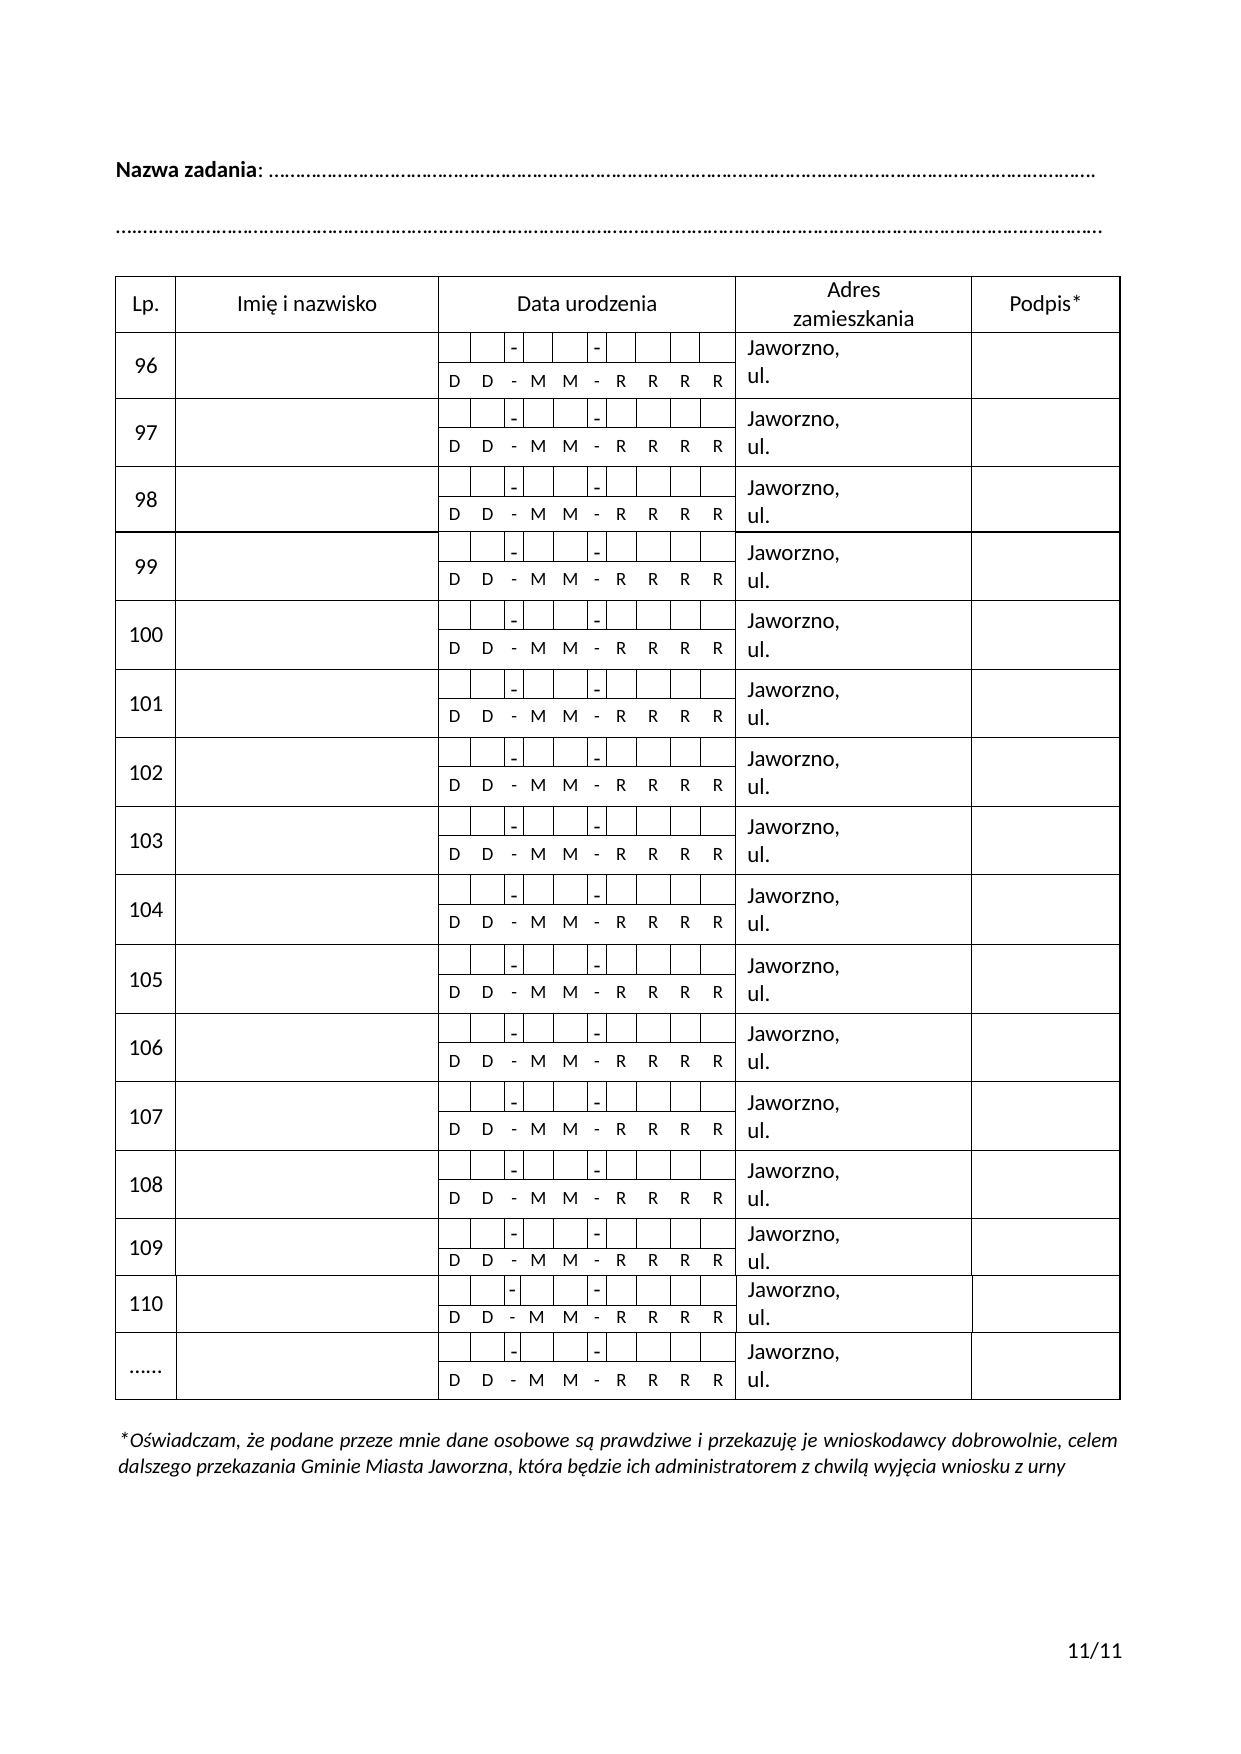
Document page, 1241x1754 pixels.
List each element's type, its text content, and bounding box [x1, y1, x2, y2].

table_cell - [588, 807, 606, 835]
table_cell [637, 532, 670, 561]
table_cell - [587, 767, 606, 806]
table_cell M [523, 1112, 553, 1150]
table_cell M [553, 363, 587, 398]
table_cell D [439, 1112, 470, 1150]
table_cell R [700, 1362, 735, 1399]
table_cell - [505, 1306, 520, 1332]
table_cell 109 [116, 1219, 175, 1275]
table_cell D [470, 363, 504, 398]
table_cell [671, 532, 700, 561]
table_cell - [588, 875, 606, 903]
table_cell - [505, 975, 523, 1013]
table_cell - [587, 363, 606, 398]
table_cell M [553, 975, 587, 1013]
table_cell R [700, 1112, 735, 1150]
table_cell D [439, 1180, 470, 1218]
table_cell [671, 1082, 700, 1111]
table_cell R [636, 1112, 670, 1150]
table_cell - [505, 601, 523, 629]
table_cell [553, 333, 587, 362]
table_cell [439, 1219, 470, 1248]
table_cell R [700, 836, 735, 874]
table_cell R [636, 1362, 670, 1399]
table_cell [176, 1219, 438, 1275]
table_cell - [588, 601, 606, 629]
table_cell [972, 467, 1119, 531]
table_cell - [505, 630, 523, 668]
table_cell [176, 533, 438, 600]
table_cell [671, 738, 700, 766]
table_cell - [588, 399, 606, 427]
table_header [701, 1276, 736, 1305]
table_cell [471, 875, 504, 903]
table_cell [439, 945, 470, 973]
table_cell [607, 1219, 636, 1248]
table_cell D [439, 363, 470, 398]
table_cell - [505, 428, 523, 466]
table_cell [471, 945, 504, 973]
table_cell [176, 333, 438, 398]
table_cell [671, 333, 699, 362]
table_cell [637, 807, 670, 835]
table_cell M [523, 1180, 553, 1218]
table_cell - [587, 428, 606, 466]
table_cell M [523, 836, 553, 874]
table_cell [607, 945, 636, 973]
table_cell M [523, 428, 553, 466]
table_cell 105 [116, 945, 175, 1013]
table_cell [701, 945, 735, 973]
table_cell Jaworzno, ul. [736, 807, 971, 874]
table_cell [554, 1082, 587, 1111]
table_cell R [670, 630, 700, 668]
table_cell [972, 945, 1119, 1013]
table_cell R [636, 363, 670, 398]
table_cell - [588, 1219, 606, 1248]
table_cell Jaworzno, ul. [736, 1014, 971, 1081]
table_cell [671, 670, 700, 698]
table_cell Data urodzenia [439, 277, 735, 332]
table_cell [439, 1082, 470, 1111]
table_cell M [523, 630, 553, 668]
table_cell - [505, 767, 523, 806]
table_header [637, 1333, 670, 1361]
table_cell M [553, 1249, 587, 1275]
table_cell [972, 875, 1119, 944]
table_cell - [587, 1249, 606, 1275]
table_cell [972, 807, 1119, 874]
table_cell R [606, 1362, 636, 1399]
table_cell [607, 601, 636, 629]
table_cell [637, 1219, 670, 1248]
table_cell [671, 807, 700, 835]
table_cell R [670, 497, 700, 531]
table_cell [701, 875, 735, 903]
table_cell M [553, 428, 587, 466]
table_cell [607, 467, 636, 496]
table_cell [554, 601, 587, 629]
table_cell [554, 875, 587, 903]
table_cell Jaworzno, ul. [736, 333, 971, 398]
table_cell [671, 601, 700, 629]
table_header - [505, 1276, 520, 1305]
table_cell [176, 399, 438, 466]
table_cell [524, 399, 553, 427]
table_cell [554, 945, 587, 973]
table_cell [701, 1219, 735, 1248]
table_cell R [606, 497, 636, 531]
table_cell [972, 533, 1119, 600]
table_cell D [470, 699, 504, 737]
table_cell R [670, 905, 700, 944]
table_cell [671, 1014, 700, 1042]
table_cell [439, 670, 470, 698]
table_cell R [670, 1362, 700, 1399]
table_cell R [670, 1249, 700, 1275]
table_cell - [505, 1362, 520, 1399]
table_cell M [523, 975, 553, 1013]
table_cell [637, 399, 670, 427]
table_cell - [505, 1219, 523, 1248]
table_cell [607, 807, 636, 835]
table_header [973, 1276, 1119, 1332]
table_cell R [670, 975, 700, 1013]
table_cell [524, 1219, 553, 1248]
table_cell D [439, 497, 470, 531]
table_cell [471, 333, 504, 362]
table_cell [439, 399, 470, 427]
table_cell R [636, 562, 670, 600]
table_cell - [587, 699, 606, 737]
table_cell M [523, 363, 553, 398]
table_header [701, 1333, 735, 1361]
table_header - [505, 1333, 520, 1361]
table_cell R [606, 1112, 636, 1150]
table_cell R [636, 630, 670, 668]
table_cell [554, 1014, 587, 1042]
table_cell [701, 467, 735, 496]
table_cell [607, 399, 636, 427]
table_header [439, 1276, 470, 1305]
table_cell R [670, 562, 700, 600]
table_cell M [520, 1306, 553, 1332]
table_cell R [636, 428, 670, 466]
table_cell [439, 532, 470, 561]
table_cell - [505, 399, 523, 427]
table_cell Jaworzno, ul. [736, 467, 971, 531]
table_cell D [439, 428, 470, 466]
table_cell [972, 333, 1119, 398]
table_cell - [587, 1043, 606, 1081]
table_header 110 [116, 1276, 176, 1332]
table_cell R [606, 767, 636, 806]
table_cell R [606, 1306, 636, 1332]
table_header [637, 1276, 670, 1305]
table_cell 107 [116, 1082, 175, 1150]
table_cell 106 [116, 1014, 175, 1081]
table_cell M [553, 562, 587, 600]
table_cell R [670, 836, 700, 874]
table_cell Jaworzno, ul. [736, 1151, 971, 1218]
table_cell D [470, 428, 504, 466]
table_cell - [505, 670, 523, 698]
table_cell M [553, 630, 587, 668]
table_cell M [553, 1362, 587, 1399]
table_cell [972, 738, 1119, 806]
table_cell - [587, 1180, 606, 1218]
table_cell [671, 1151, 700, 1179]
table_header [972, 1333, 1119, 1399]
table_cell [524, 670, 553, 698]
table_cell Jaworzno, ul. [736, 533, 971, 600]
table_cell [524, 532, 553, 561]
table_cell [972, 1219, 1119, 1275]
table_cell 100 [116, 601, 175, 668]
table_header - [588, 1276, 606, 1305]
table_cell [637, 875, 670, 903]
table_cell M [553, 905, 587, 944]
table_cell R [606, 836, 636, 874]
table_cell R [670, 767, 700, 806]
table_cell R [606, 1249, 636, 1275]
table_cell [176, 945, 438, 1013]
table_cell M [553, 836, 587, 874]
table_cell - [505, 1112, 523, 1150]
table_cell [637, 601, 670, 629]
table_cell D [439, 699, 470, 737]
table_cell [701, 1082, 735, 1111]
table_cell Jaworzno, ul. [736, 1082, 971, 1150]
table_cell [439, 1014, 470, 1042]
table_cell [637, 1151, 670, 1179]
table_header Nazwa zadania: …………………………………………………………………………………………………………………………………………. ….………………………….…………………………….……………………….……………………………………………………………………………… [116, 144, 1120, 276]
table_cell Jaworzno, ul. [736, 670, 971, 737]
table_cell R [700, 905, 735, 944]
table_cell D [470, 1043, 504, 1081]
table_cell M [553, 699, 587, 737]
table_cell R [636, 1043, 670, 1081]
table_cell - [588, 1306, 606, 1332]
table_cell D [439, 1043, 470, 1081]
table_cell [524, 1151, 553, 1179]
table_cell [701, 601, 735, 629]
table_cell [554, 532, 587, 561]
table_cell - [505, 945, 523, 973]
table_cell 101 [116, 670, 175, 737]
table_cell [972, 1082, 1119, 1150]
table_header [554, 1276, 587, 1305]
table_cell R [636, 975, 670, 1013]
table_cell [607, 1014, 636, 1042]
table_cell M [523, 767, 553, 806]
table_cell - [588, 467, 606, 496]
table_cell M [553, 1306, 587, 1332]
table_cell [524, 945, 553, 973]
table_cell [176, 1151, 438, 1218]
table_cell [554, 1151, 587, 1179]
table_cell R [670, 1112, 700, 1150]
table_cell M [523, 1249, 553, 1275]
table_cell [439, 1151, 470, 1179]
table_cell R [670, 699, 700, 737]
table_cell Jaworzno, ul. [736, 875, 971, 944]
table_cell R [670, 1306, 700, 1332]
table_cell [439, 807, 470, 835]
table_cell - [505, 562, 523, 600]
table_cell D [439, 905, 470, 944]
table_cell D [439, 767, 470, 806]
table_cell - [588, 945, 606, 973]
table_cell [701, 807, 735, 835]
table_header [607, 1333, 636, 1361]
table_cell [671, 399, 700, 427]
table_cell D [470, 767, 504, 806]
table_cell D [470, 975, 504, 1013]
table_cell D [439, 975, 470, 1013]
table_cell [701, 532, 735, 561]
table_cell [554, 467, 587, 496]
table_cell [554, 738, 587, 766]
table_cell [471, 399, 504, 427]
table_cell - [588, 738, 606, 766]
table_cell R [700, 699, 735, 737]
table_cell [471, 532, 504, 561]
table_cell R [606, 630, 636, 668]
table_cell D [470, 1112, 504, 1150]
table_cell R [606, 562, 636, 600]
table_cell [176, 1014, 438, 1081]
table_cell D [470, 497, 504, 531]
table_cell - [588, 1151, 606, 1179]
table_cell D [439, 1249, 470, 1275]
table_cell D [470, 1306, 504, 1332]
table_cell Podpis* [972, 277, 1119, 332]
table_cell R [700, 1180, 735, 1218]
table_cell R [700, 562, 735, 600]
table_cell [671, 945, 700, 973]
table_cell - [588, 532, 606, 561]
table_cell [471, 467, 504, 496]
table_cell - [587, 836, 606, 874]
table_cell - [505, 363, 523, 398]
table_cell - [505, 699, 523, 737]
table_cell [607, 738, 636, 766]
table_cell - [587, 975, 606, 1013]
table_header Jaworzno, ul. [737, 1276, 972, 1332]
table_cell D [470, 1362, 504, 1399]
table_cell M [553, 767, 587, 806]
table_cell [972, 1014, 1119, 1081]
table_cell - [505, 1151, 523, 1179]
table_cell - [505, 807, 523, 835]
table_cell R [606, 363, 636, 398]
table_cell D [470, 1249, 504, 1275]
table_cell R [700, 497, 735, 531]
table_cell [524, 875, 553, 903]
table_cell Jaworzno, ul. [736, 945, 971, 1013]
table_cell [176, 1082, 438, 1150]
table_cell - [587, 497, 606, 531]
table_header [521, 1333, 553, 1361]
table_cell [700, 333, 735, 362]
table_cell [524, 601, 553, 629]
table_header …... [116, 1333, 176, 1399]
table_cell - [588, 1014, 606, 1042]
table_cell Jaworzno, ul. [736, 738, 971, 806]
table_cell M [523, 905, 553, 944]
table_cell 98 [116, 467, 175, 531]
table_cell - [588, 670, 606, 698]
table_cell Jaworzno, ul. [736, 399, 971, 466]
table_cell - [588, 1362, 606, 1399]
table_cell R [700, 630, 735, 668]
table_cell R [670, 363, 700, 398]
table_cell [671, 467, 700, 496]
table_cell R [700, 428, 735, 466]
table_cell - [588, 333, 606, 362]
table_cell [439, 601, 470, 629]
table_cell [439, 467, 470, 496]
table_header Jaworzno, ul. [736, 1333, 971, 1399]
table_cell - [505, 1043, 523, 1081]
table_cell R [636, 1306, 670, 1332]
table_cell M [523, 497, 553, 531]
table_cell - [505, 875, 523, 903]
table_header [439, 1333, 470, 1361]
table_cell [471, 1014, 504, 1042]
table_cell [671, 875, 700, 903]
table_cell [176, 601, 438, 668]
table_cell [607, 1082, 636, 1111]
table_cell - [587, 1112, 606, 1150]
table_cell R [606, 1180, 636, 1218]
table_cell [701, 738, 735, 766]
table_cell [439, 738, 470, 766]
table_cell [471, 601, 504, 629]
table_cell [636, 333, 670, 362]
table_cell [972, 601, 1119, 668]
table_cell R [636, 497, 670, 531]
table_cell M [553, 1112, 587, 1150]
table_cell - [505, 532, 523, 561]
table_cell D [439, 562, 470, 600]
table_cell [439, 875, 470, 903]
table_cell Jaworzno, ul. [736, 601, 971, 668]
table_cell - [587, 905, 606, 944]
table_cell R [606, 905, 636, 944]
table_cell [607, 875, 636, 903]
table_cell [637, 1082, 670, 1111]
table_cell R [606, 428, 636, 466]
table_cell M [523, 562, 553, 600]
table_cell [607, 670, 636, 698]
table_cell R [670, 1043, 700, 1081]
table_cell R [636, 699, 670, 737]
table_cell D [439, 1306, 470, 1332]
table_cell [637, 670, 670, 698]
table_cell R [606, 699, 636, 737]
table_cell - [505, 333, 523, 362]
table_header [671, 1276, 700, 1305]
table_cell [637, 738, 670, 766]
table_cell [524, 1082, 553, 1111]
table_cell [607, 333, 635, 362]
table_cell M [553, 1180, 587, 1218]
table_cell [524, 807, 553, 835]
table_cell R [636, 767, 670, 806]
table_header [177, 1276, 438, 1332]
table_header [671, 1333, 700, 1361]
table_cell R [700, 1306, 736, 1332]
table_cell Imię i nazwisko [176, 277, 438, 332]
table_cell M [520, 1362, 553, 1399]
table_cell R [606, 975, 636, 1013]
table_cell - [505, 1082, 523, 1111]
table_cell R [700, 975, 735, 1013]
table_cell 96 [116, 333, 175, 398]
table_cell - [588, 1082, 606, 1111]
table_cell [176, 807, 438, 874]
table_cell R [606, 1043, 636, 1081]
table_cell R [636, 1180, 670, 1218]
table_cell R [700, 767, 735, 806]
table_cell R [700, 1249, 735, 1275]
table_cell [607, 532, 636, 561]
table_header [521, 1276, 553, 1305]
table_cell D [470, 836, 504, 874]
table_cell R [636, 905, 670, 944]
table_cell [176, 670, 438, 737]
table_cell [554, 807, 587, 835]
table_cell - [505, 1249, 523, 1275]
table_header [177, 1333, 438, 1399]
table_cell Jaworzno, ul. [736, 1219, 971, 1275]
table_cell [471, 670, 504, 698]
table_cell [524, 467, 553, 496]
table_cell [701, 670, 735, 698]
table_cell [524, 738, 553, 766]
table_header - [588, 1333, 606, 1361]
table_cell Adres zamieszkania [736, 277, 971, 332]
table_cell [176, 738, 438, 806]
table_header [607, 1276, 636, 1305]
table_cell - [505, 905, 523, 944]
table_cell D [470, 562, 504, 600]
table_cell - [505, 467, 523, 496]
table_cell [176, 875, 438, 944]
table_cell [637, 945, 670, 973]
table_cell R [636, 1249, 670, 1275]
table_cell [439, 333, 470, 362]
table_cell 108 [116, 1151, 175, 1218]
table_cell 99 [116, 533, 175, 600]
table_cell - [505, 738, 523, 766]
table_cell [701, 1151, 735, 1179]
table_cell D [470, 1180, 504, 1218]
table_cell [701, 399, 735, 427]
table_cell [554, 670, 587, 698]
table_cell M [523, 699, 553, 737]
table_cell [471, 807, 504, 835]
table_cell [554, 1219, 587, 1248]
text *Oświadczam, że podane przeze mnie dane osobowe są prawdziwe i przekazuję je wnioskodawcy dobrowolnie, celem dalszego przekazania Gminie Miasta Jaworzna, która będzie ich administratorem z chwilą wyjęcia wniosku z urny [118, 1426, 1122, 1479]
table_cell [671, 1219, 700, 1248]
table_cell [471, 1082, 504, 1111]
table_cell R [700, 363, 735, 398]
table_cell [637, 1014, 670, 1042]
table_cell M [553, 1043, 587, 1081]
table_cell 102 [116, 738, 175, 806]
table_cell [637, 467, 670, 496]
table_cell - [505, 1180, 523, 1218]
table_cell R [670, 428, 700, 466]
table_cell - [587, 562, 606, 600]
table_cell - [587, 630, 606, 668]
table_cell - [505, 1014, 523, 1042]
table_cell [524, 1014, 553, 1042]
table_cell [972, 399, 1119, 466]
table_header [471, 1276, 504, 1305]
table_cell D [470, 630, 504, 668]
table_cell D [439, 1362, 470, 1399]
table_cell [471, 1219, 504, 1248]
table_cell 97 [116, 399, 175, 466]
table_cell [524, 333, 552, 362]
table_cell [701, 1014, 735, 1042]
table_cell 104 [116, 875, 175, 944]
table_cell 103 [116, 807, 175, 874]
table_cell Lp. [116, 277, 175, 332]
table_header [471, 1333, 504, 1361]
table_cell M [523, 1043, 553, 1081]
table_cell [607, 1151, 636, 1179]
table_cell D [439, 836, 470, 874]
table_cell R [700, 1043, 735, 1081]
table_cell [176, 467, 438, 531]
table_header [554, 1333, 587, 1361]
table_cell D [439, 630, 470, 668]
table_cell [471, 738, 504, 766]
table_cell - [505, 836, 523, 874]
table_cell R [636, 836, 670, 874]
table_cell [972, 670, 1119, 737]
table_cell [471, 1151, 504, 1179]
table_cell D [470, 905, 504, 944]
table_cell [972, 1151, 1119, 1218]
table_cell [554, 399, 587, 427]
table_cell M [553, 497, 587, 531]
table_cell R [670, 1180, 700, 1218]
table_cell - [505, 497, 523, 531]
